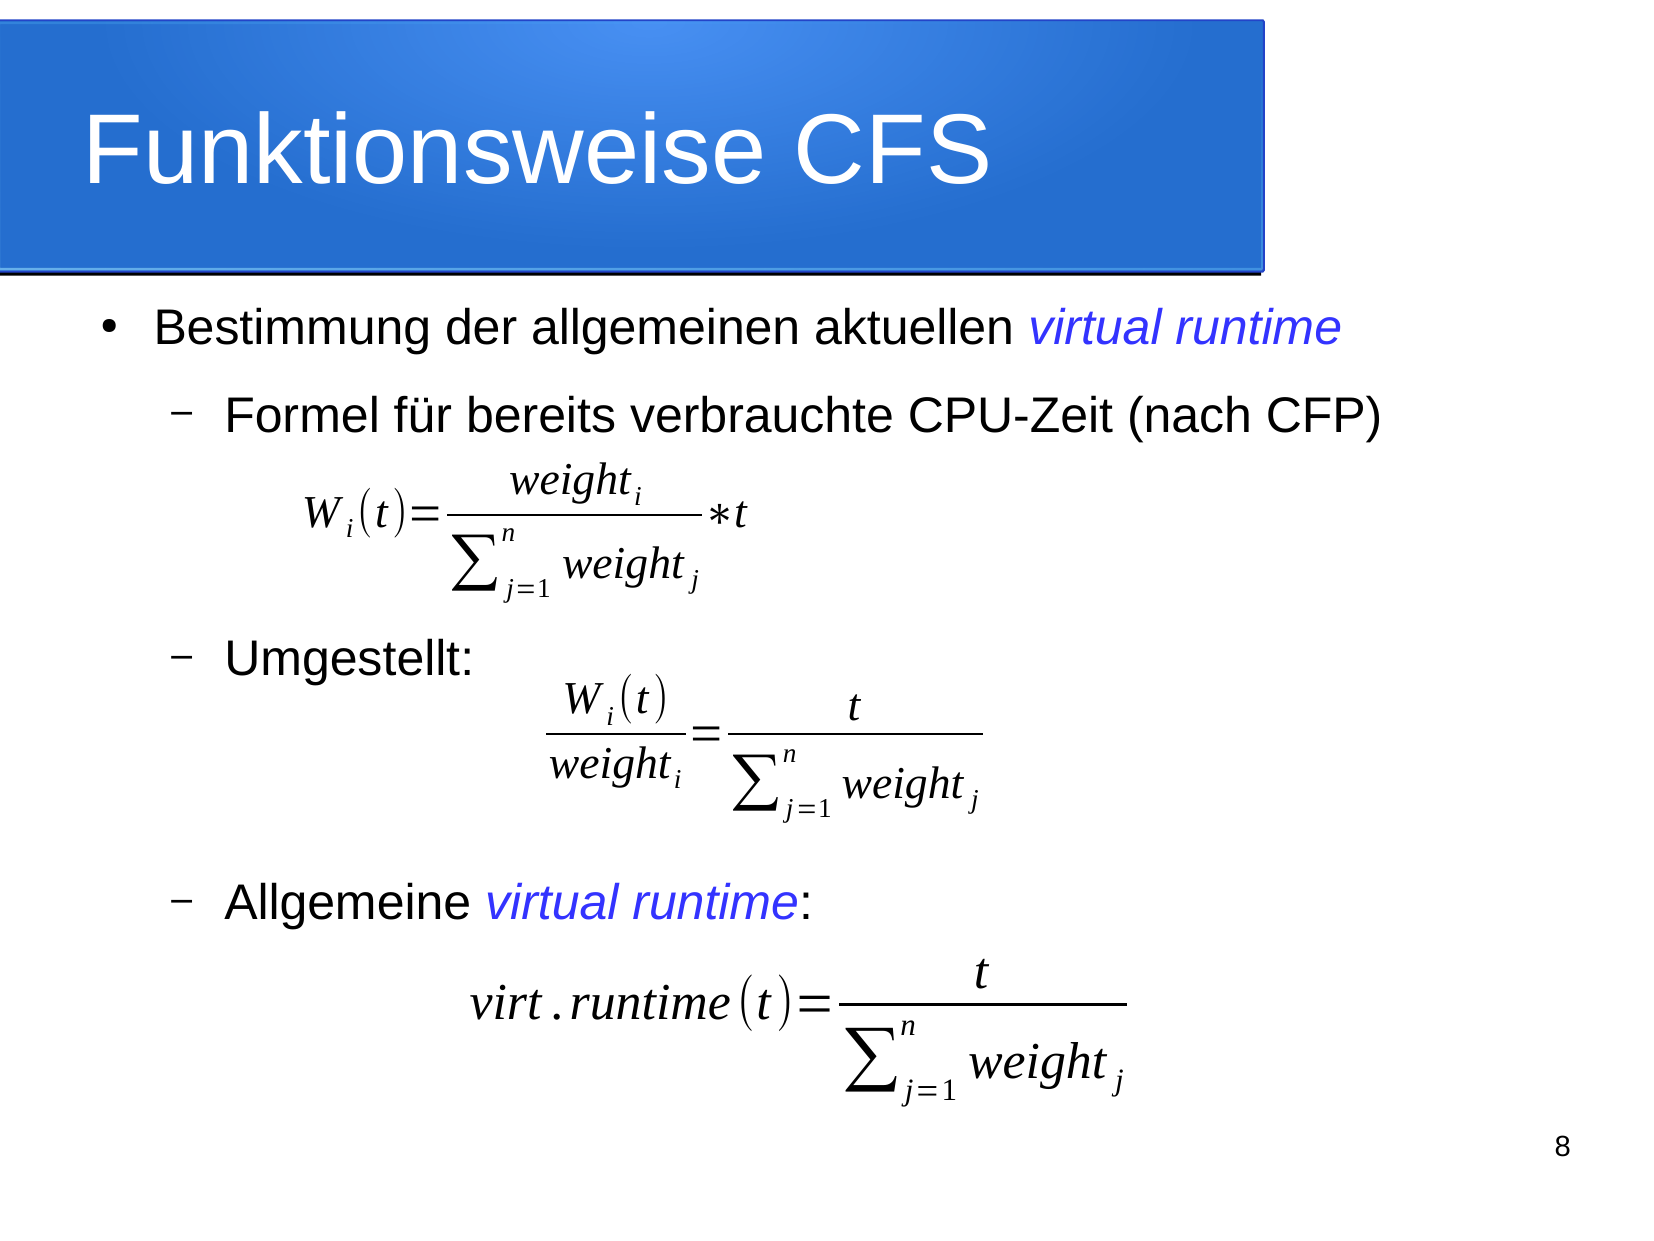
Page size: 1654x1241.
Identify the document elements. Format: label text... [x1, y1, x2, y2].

title Funktionsweise CFS [82, 47, 1235, 252]
list Bestimmung der allgemeinen aktuellen virtual runtime Formel für bereits verbrauchte CPU-Zeit (nach CFP) Umgestellt: Allgemeine virtual runtime: [82, 299, 1571, 1100]
chart [295, 453, 757, 605]
chart [462, 943, 1137, 1107]
chart [537, 672, 991, 824]
